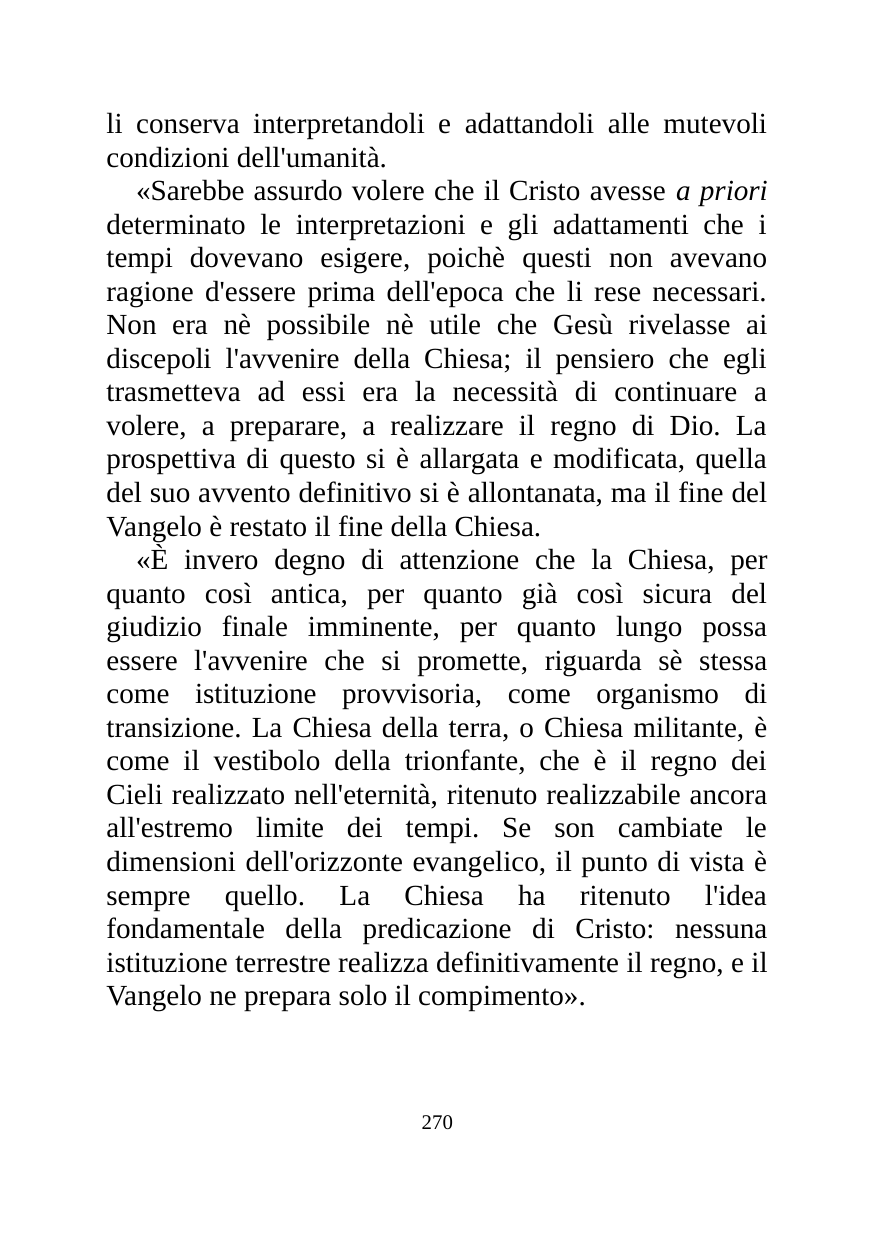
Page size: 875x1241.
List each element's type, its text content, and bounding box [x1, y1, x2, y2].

text «È invero degno di attenzione che la Chiesa, per quanto così antica, per quanto già così sicura del giudizio finale imminente, per quanto lungo possa essere l'avvenire che si promette, riguarda sè stessa come istituzione provvisoria, come organismo di transizione. La Chiesa della terra, o Chiesa militante, è come il vestibolo della trionfante, che è il regno dei Cieli realizzato nell'eternità, ritenuto realizzabile ancora all'estremo limite dei tempi. Se son cambiate le dimensioni dell'orizzonte evangelico, il punto di vista è sempre quello. La Chiesa ha ritenuto l'idea fondamentale della predicazione di Cristo: nessuna istituzione terrestre realizza definitivamente il regno, e il Vangelo ne prepara solo il compimento». [106, 542, 768, 1012]
text li conserva interpretandoli e adattandoli alle mutevoli condizioni dell'umanità. [106, 106, 768, 173]
text «Sarebbe assurdo volere che il Cristo avesse a priori determinato le interpretazioni e gli adattamenti che i tempi dovevano esigere, poichè questi non avevano ragione d'essere prima dell'epoca che li rese necessari. Non era nè possibile nè utile che Gesù rivelasse ai discepoli l'avvenire della Chiesa; il pensiero che egli trasmetteva ad essi era la necessità di continuare a volere, a preparare, a realizzare il regno di Dio. La prospettiva di questo si è allargata e modificata, quella del suo avvento definitivo si è allontanata, ma il fine del Vangelo è restato il fine della Chiesa. [106, 173, 768, 542]
